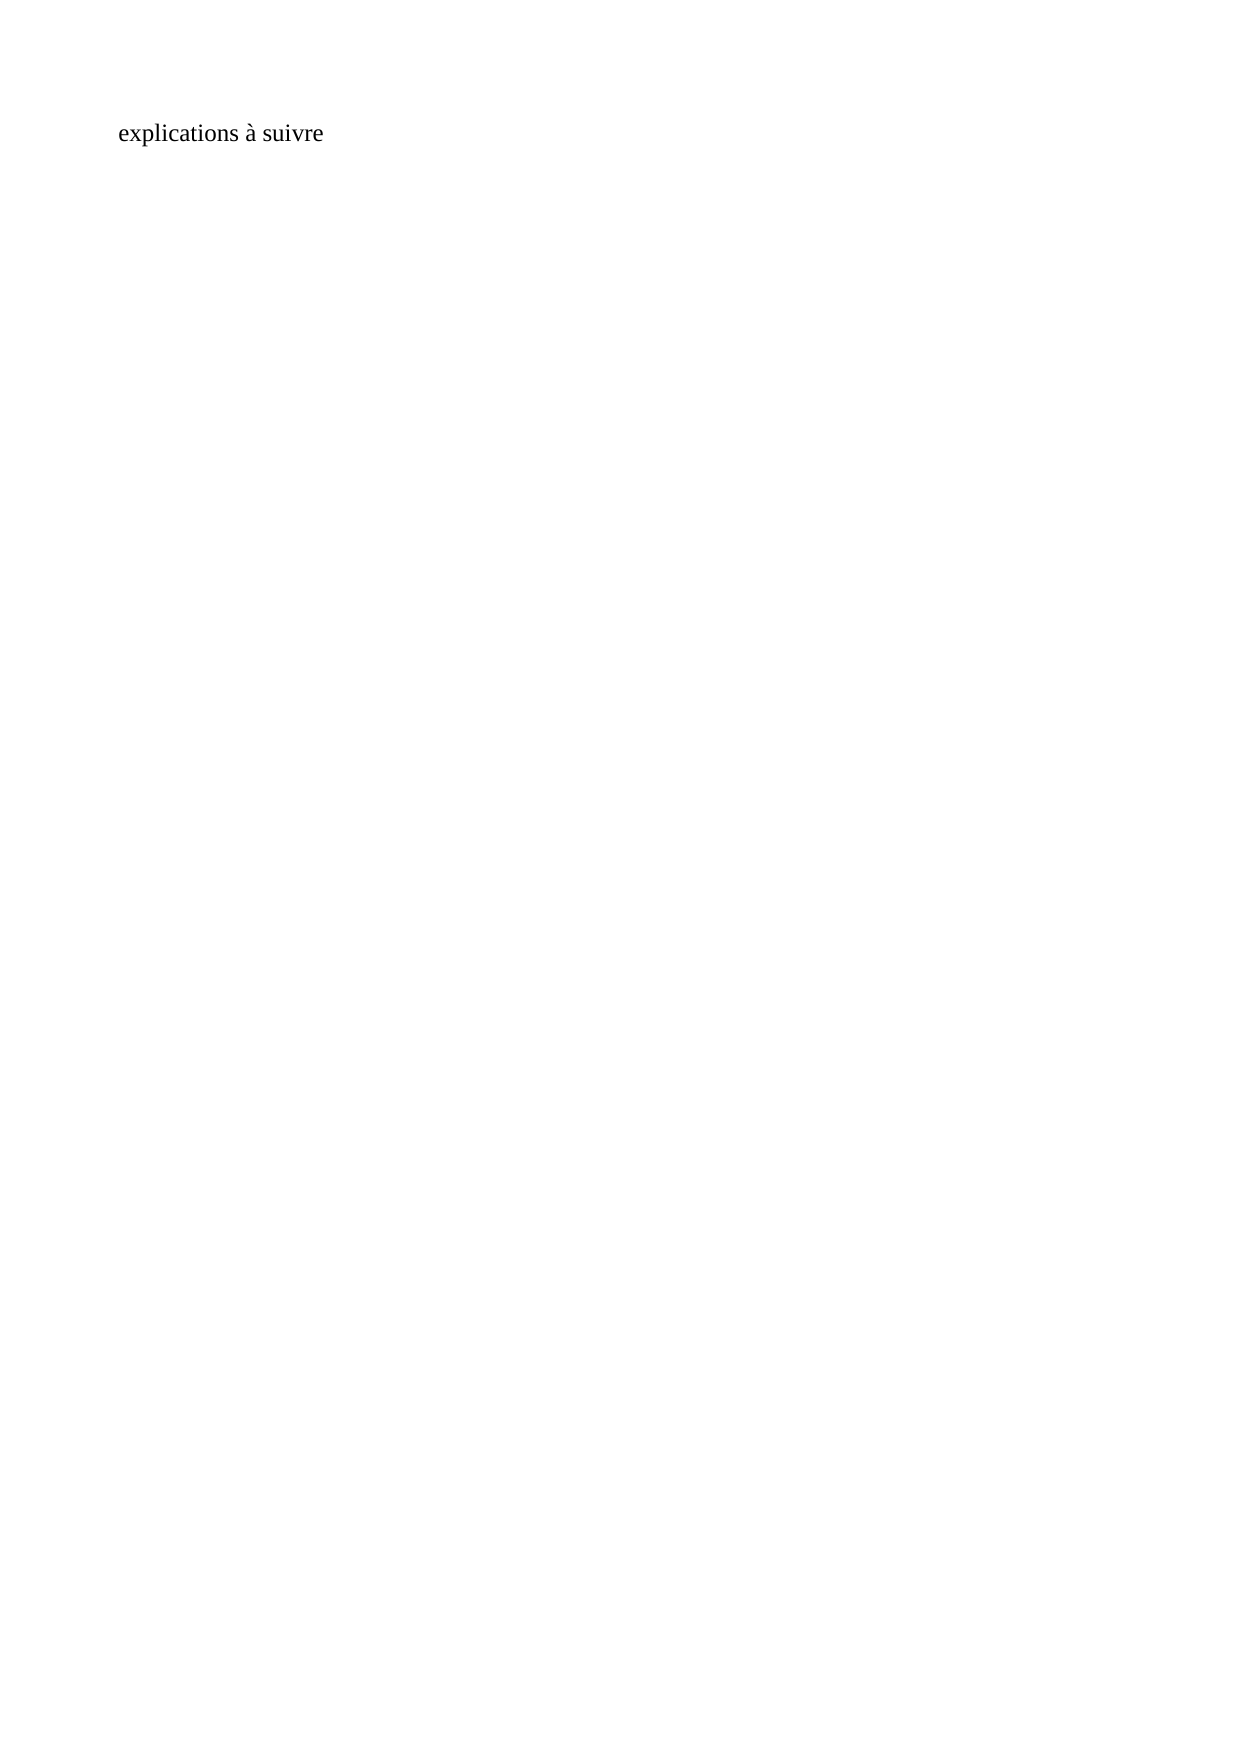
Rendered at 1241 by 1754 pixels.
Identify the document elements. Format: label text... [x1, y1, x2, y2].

text explications à suivre [118, 118, 1122, 147]
